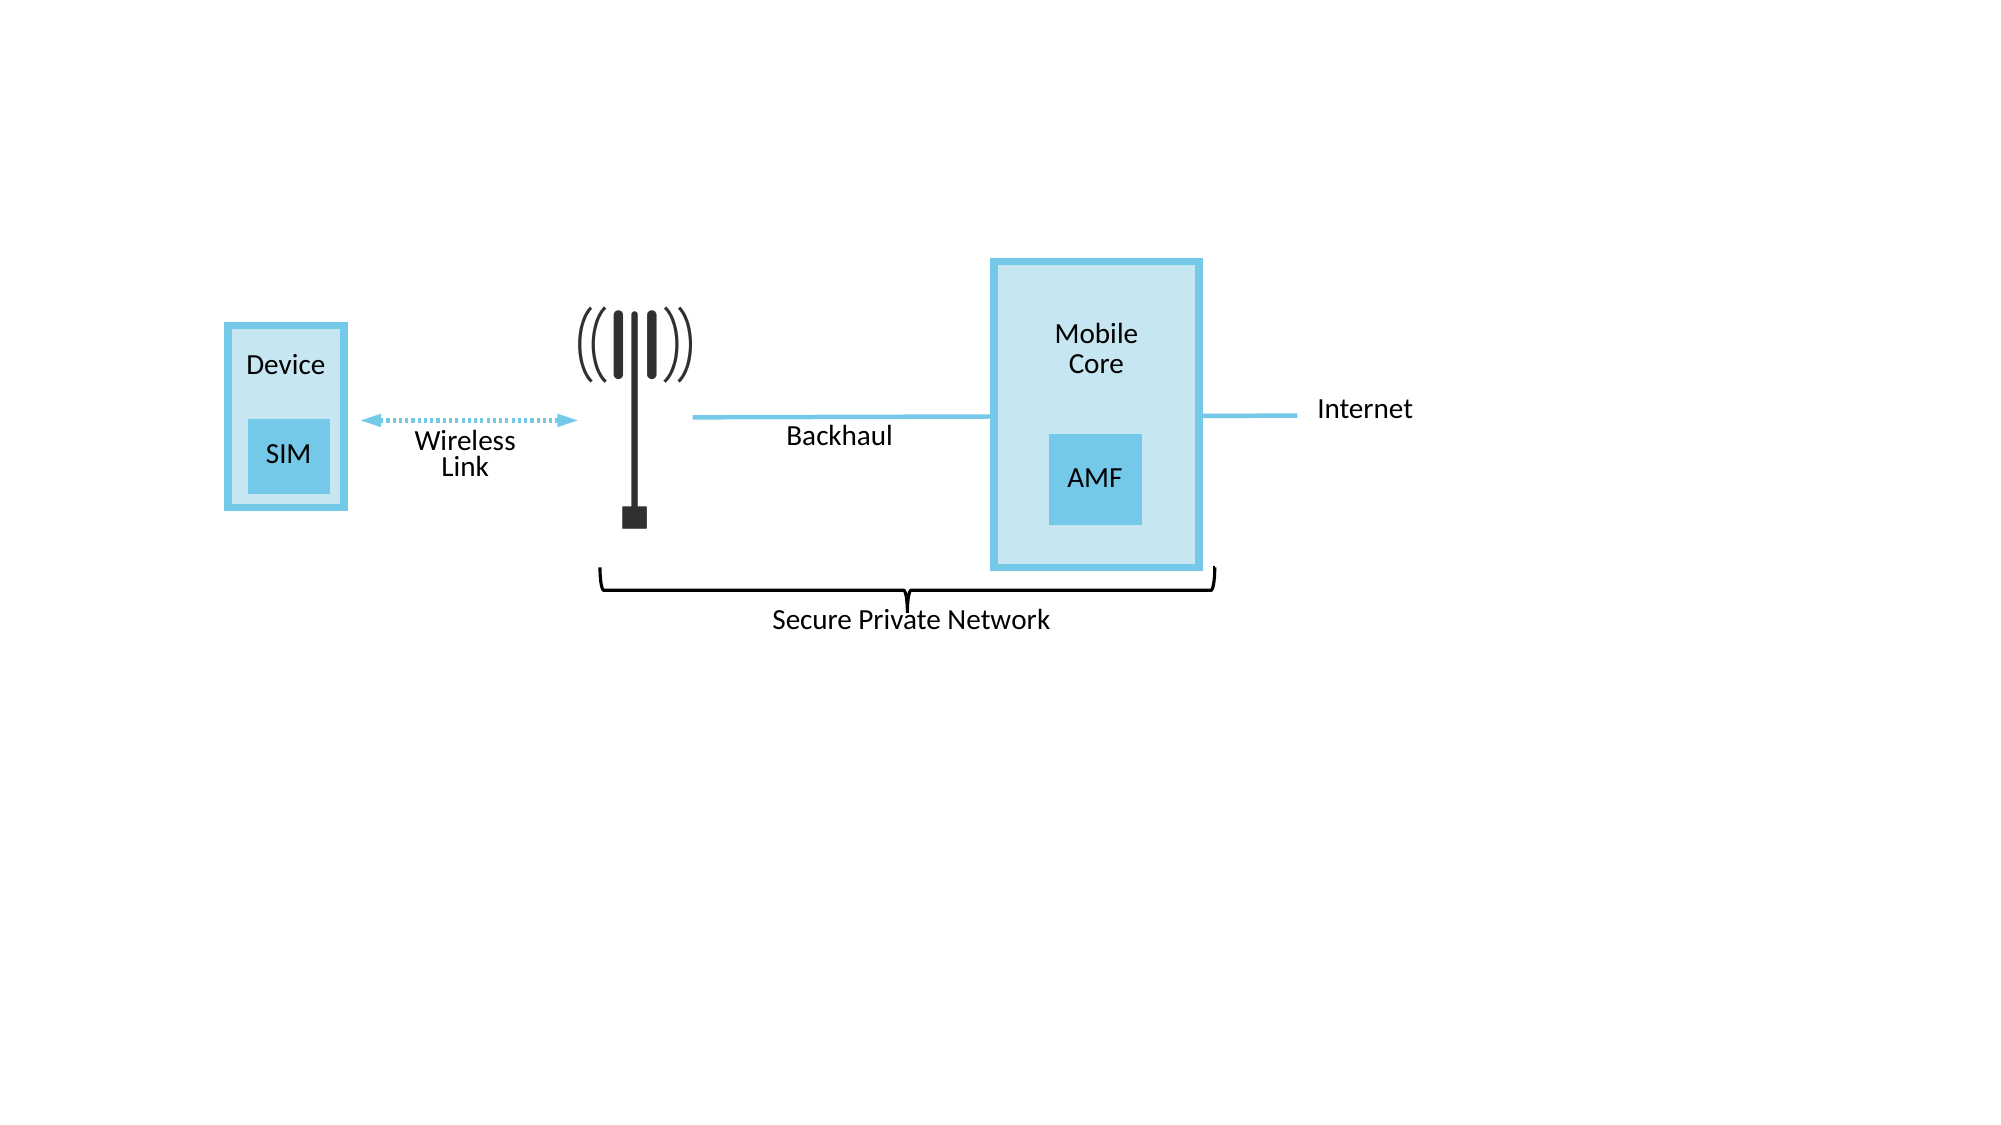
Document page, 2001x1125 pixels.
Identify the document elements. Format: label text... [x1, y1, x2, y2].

text_box SIM [248, 419, 330, 494]
picture [576, 305, 693, 529]
text_box Device [228, 326, 344, 507]
text_box Mobile Core [994, 261, 1199, 568]
text_box Wireless Link [357, 421, 574, 489]
text_box AMF [1049, 434, 1142, 525]
text_box Secure Private Network [695, 600, 1127, 645]
text_box Internet [1230, 389, 1500, 434]
text_box Backhaul [705, 416, 975, 460]
